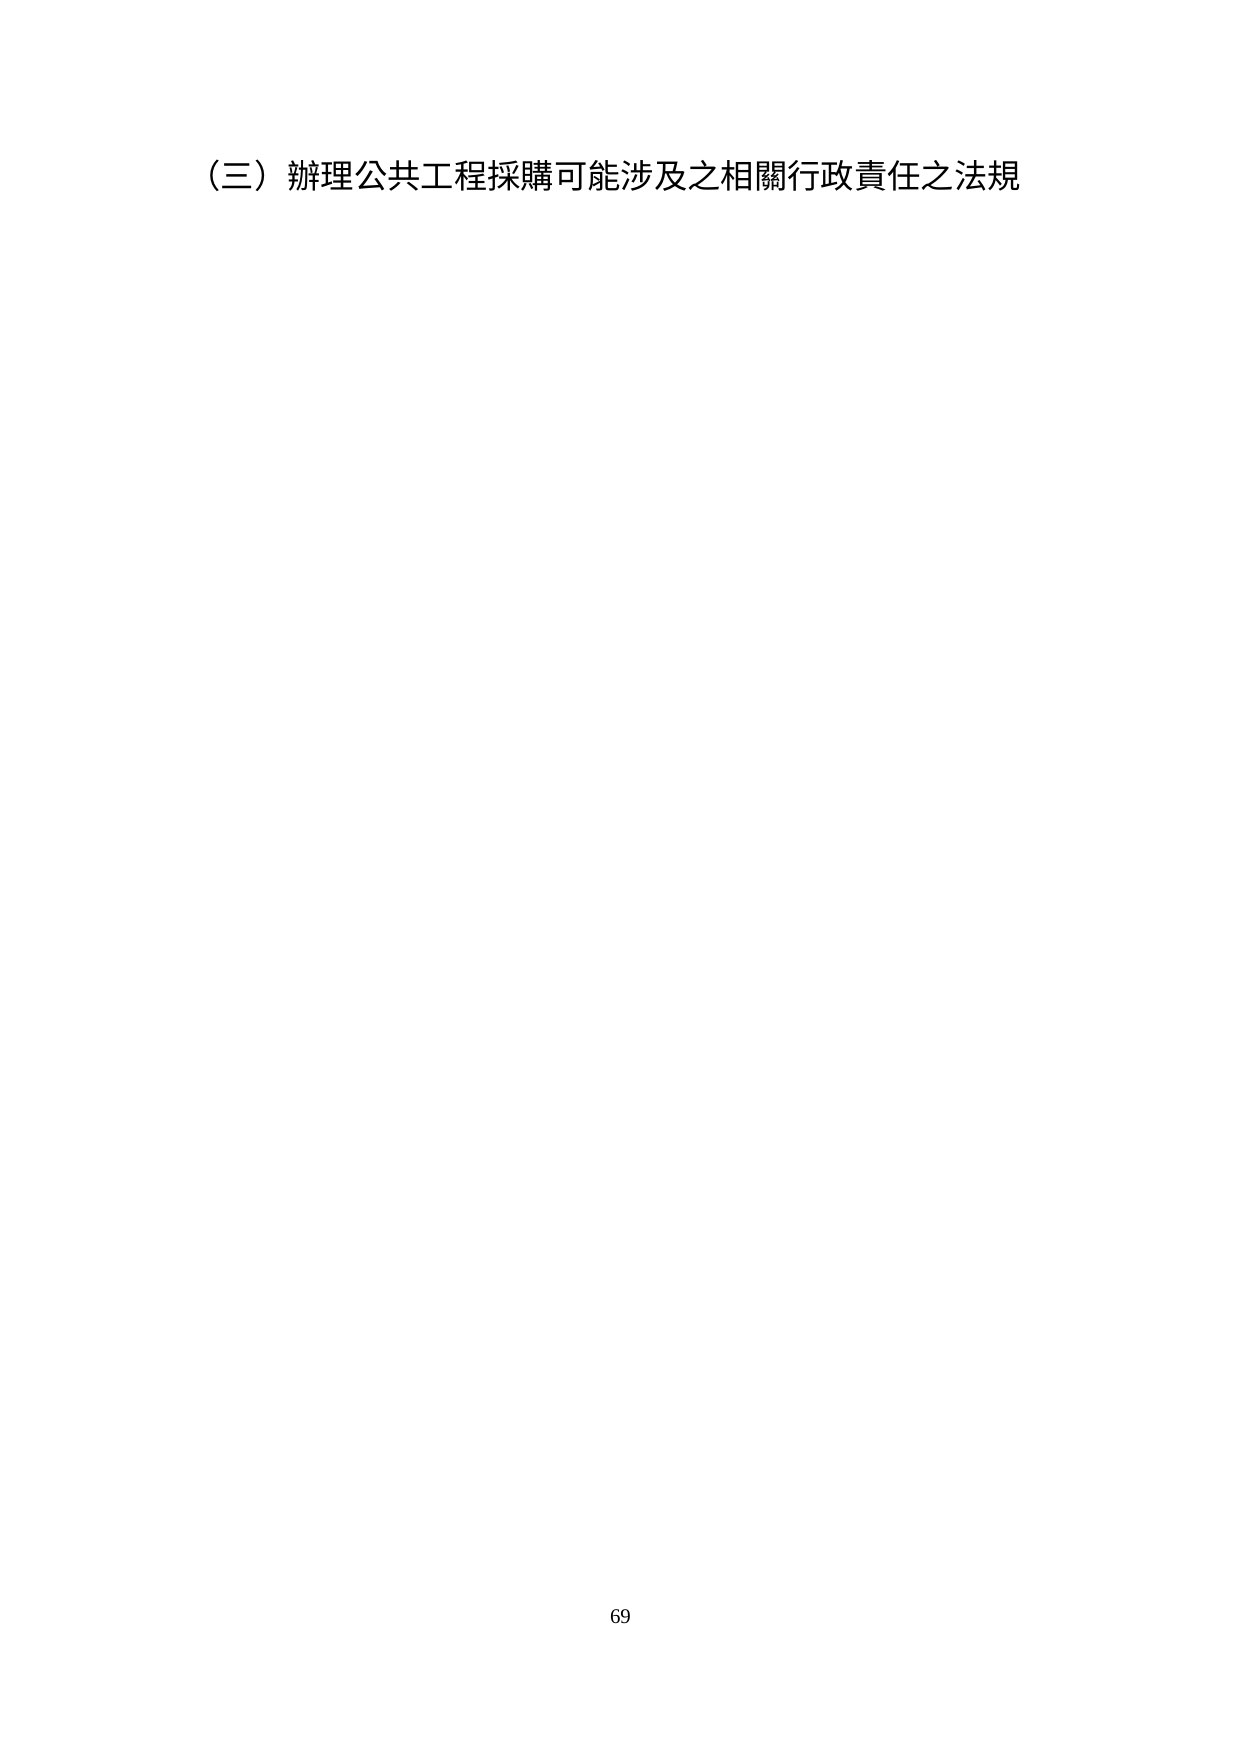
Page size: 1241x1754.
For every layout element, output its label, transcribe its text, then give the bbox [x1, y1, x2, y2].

text （三）辦理公共工程採購可能涉及之相關行政責任之法規 [187, 150, 1053, 198]
